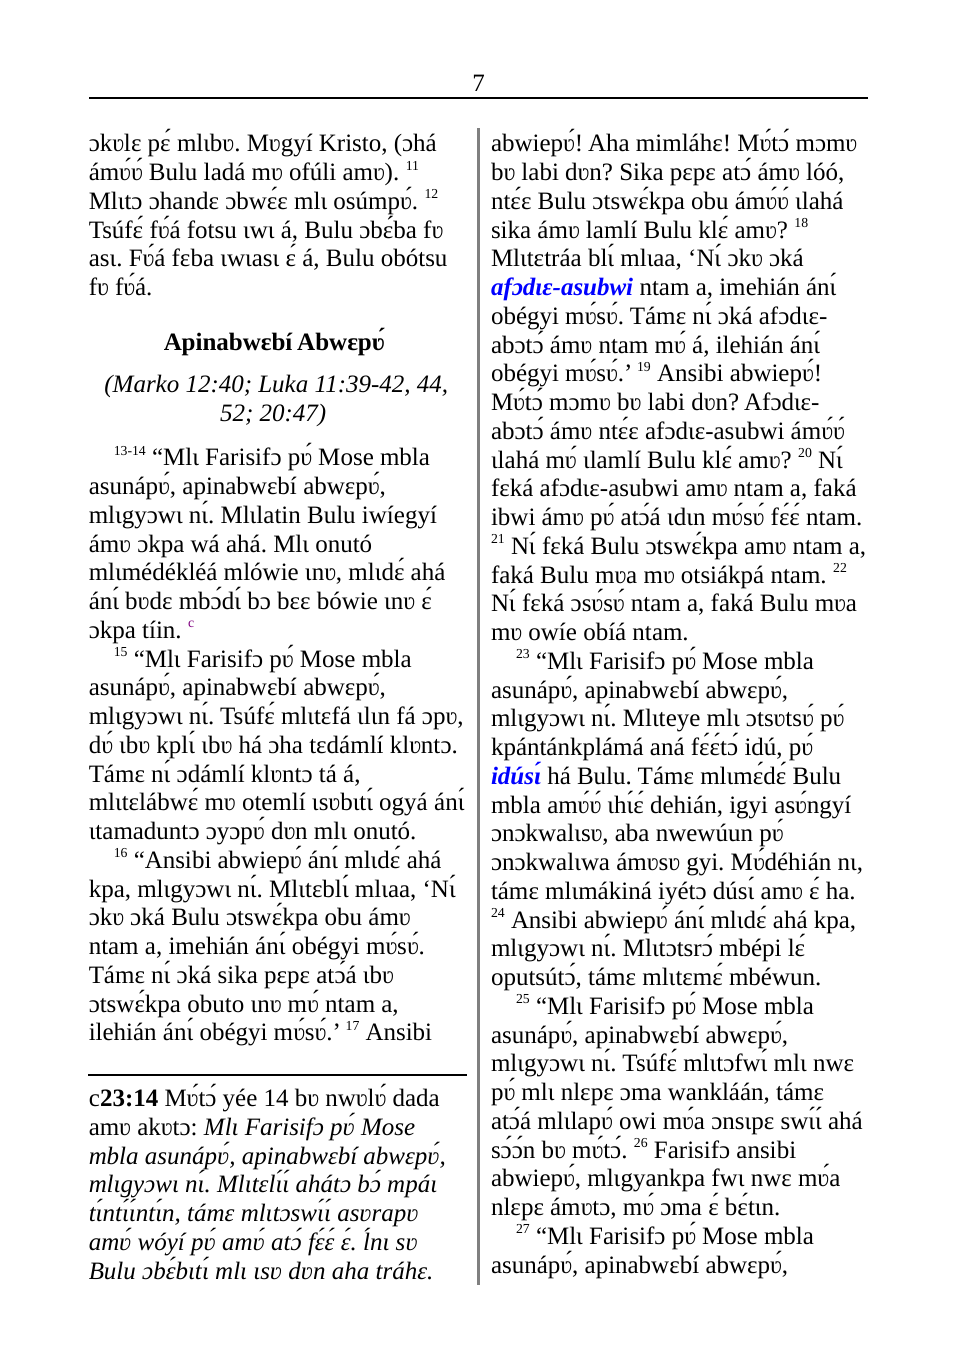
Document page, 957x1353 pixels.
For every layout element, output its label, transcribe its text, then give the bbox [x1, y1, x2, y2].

text 27 “Mlɩ Farisifɔ pʋ́ Mose mbla asunápʋ́, apinabwɛbí abwɛpʋ́, [491, 1221, 868, 1278]
text abwiepʋ́! Aha mimláhɛ! Mʋ́tɔ́ mɔmʋ bʋ labi dʋn? Sika pɛpɛ atɔ́ ámʋ lóó, ntɛ́ɛ Bulu ɔtswɛ́kpa obu ámʋ́ʋ́ ɩlahá sika ámʋ lamlí Bulu klɛ́ amʋ? 18 Mlɩtɛtráa blɩ́ mlɩaa, ‘Nɩ́ ɔkʋ ɔká afɔdɩɛ-asubwi ntam a, imehián ánɩ́ obégyi mʋ́sʋ́. Támɛ nɩ́ ɔká afɔdɩɛ-abɔtɔ́ ámʋ ntam mʋ́ á, ilehián ánɩ́ obégyi mʋ́sʋ́.’ 19 Ansibi abwiepʋ́! Mʋ́tɔ́ mɔmʋ bʋ labi dʋn? Afɔdɩɛ-abɔtɔ́ ámʋ ntɛ́ɛ afɔdɩɛ-asubwi ámʋ́ʋ́ ɩlahá mʋ́ ɩlamlí Bulu klɛ́ amʋ? 20 Nɩ́ fɛká afɔdɩɛ-asubwi amʋ ntam a, faká ibwi ámʋ pʋ́ atɔ́á ɩdɩn mʋ́sʋ́ fɛ́ɛ́ ntam. 21 Nɩ́ fɛká Bulu ɔtswɛ́kpa amʋ ntam a, faká Bulu mʋa mʋ otsiákpá ntam. 22 Nɩ́ fɛká ɔsʋ́sʋ́ ntam a, faká Bulu mʋa mʋ owíe obíá ntam. [491, 128, 868, 646]
text 25 “Mlɩ Farisifɔ pʋ́ Mose mbla asunápʋ́, apinabwɛbí abwɛpʋ́, mlɩgyɔwɩ nɩ́. Tsúfɛ́ mlɩtɔfwɩ́ mlɩ nwɛ pʋ́ mlɩ nlɛpɛ ɔma wankláán, támɛ atɔ́á mlɩlapʋ́ owi mʋ́a ɔnsɩpɛ swɩ́ɩ́ ahá sɔ́ɔ́n bʋ mʋ́tɔ́. 26 Farisifɔ ansibi abwiepʋ́, mlɩgyankpa fwɩ nwɛ mʋ́a nlɛpɛ ámʋtɔ, mʋ́ ɔma ɛ́ bɛ́tɩn. [491, 991, 868, 1221]
text Apinabwɛbí Abwɛpʋ́ [90, 327, 465, 357]
text (Marko 12:40; Luka 11:39-42, 44, 52; 20:47) [90, 368, 465, 435]
text 13-14 “Mlɩ Farisifɔ pʋ́ Mose mbla asunápʋ́, apinabwɛbí abwɛpʋ́, mlɩgyɔwɩ nɩ́. Mlɩlatin Bulu iwíegyí ámʋ ɔkpa wá ahá. Mlɩ onutó mlɩmédékléá mlówie ɩnʋ, mlɩdɛ́ ahá ánɩ́ bʋdɛ mbɔ́dɩ́ bɔ bɛɛ bówie ɩnʋ ɛ́ ɔkpa tíin. [88, 442, 466, 644]
text 16 “Ansibi abwiepʋ́ ánɩ́ mlɩdɛ́ ahá kpa, mlɩgyɔwɩ nɩ́. Mlɩtɛblɩ́ mlɩaa, ‘Nɩ́ ɔkʋ ɔká Bulu ɔtswɛ́kpa obu ámʋ ntam a, imehián ánɩ́ obégyi mʋ́sʋ́. Támɛ nɩ́ ɔká sika pɛpɛ atɔ́á ɩbʋ ɔtswɛ́kpa obuto ɩnʋ mʋ́ ntam a, ilehián ánɩ́ obégyi mʋ́sʋ́.’ 17 Ansibi [88, 845, 466, 1046]
text 23:14 Mʋ́tɔ́ yée 14 bʋ nwʋlʋ́ dada amʋ akʋtɔ: Mlɩ Farisifɔ pʋ́ Mose mbla asunápʋ́, apinabwɛbí abwɛpʋ́, mlɩgyɔwɩ nɩ́. Mlɩtɛlɩ́ɩ́ ahátɔ bɔ́ mpáɩ tɩ́ntɩ́ɩ́ntɩ́n, támɛ mlɩtɔswɩ́ɩ́ asʋrapʋ amʋ́ wóyí pʋ́ amʋ́ atɔ́ fɛ́ɛ́ ɛ́. Ɩ́nɩ sʋ Bulu ɔbɛ́bɩtɩ́ mlɩ ɩsʋ dʋn aha tráhɛ. [88, 1083, 466, 1284]
text ɔkʋlɛ pɛ́ mlɩbʋ. Mʋgyí Kristo, (ɔhá ámʋ́ʋ́ Bulu ladá mʋ ofúli amʋ). 11 Mlɩtɔ ɔhandɛ ɔbwɛ́ɛ mlɩ osúmpʋ́. 12 Tsúfɛ́ fʋ́á fotsu ɩwɩ á, Bulu ɔbɛ́ba fʋ asɩ. Fʋ́á fɛba ɩwɩasɩ ɛ́ á, Bulu obótsu fʋ fʋ́á. [88, 128, 466, 301]
text 15 “Mlɩ Farisifɔ pʋ́ Mose mbla asunápʋ́, apinabwɛbí abwɛpʋ́, mlɩgyɔwɩ nɩ́. Tsúfɛ́ mlɩtɛfá ɩlɩn fá ɔpʋ, dʋ́ ɩbʋ kplɩ́ ɩbʋ há ɔha tɛdámlí klʋntɔ. Támɛ nɩ́ ɔdámlí klʋntɔ tá á, mlɩtɛlábwɛ́ mʋ otemlí ɩsʋbɩtɩ́ ogyá ánɩ́ ɩtamaduntɔ ɔyɔpʋ́ dʋn mlɩ onutó. [88, 644, 466, 845]
text 23 “Mlɩ Farisifɔ pʋ́ Mose mbla asunápʋ́, apinabwɛbí abwɛpʋ́, mlɩgyɔwɩ nɩ́. Mlɩteye mlɩ ɔtsʋtsʋ́ pʋ́ kpántánkplámá aná fɛ́ɛ́tɔ́ idú, pʋ́ idúsɩ́ há Bulu. Támɛ mlɩmɛ́dɛ́ Bulu mbla amʋ́ʋ́ ɩhɩ́ɛ́ dehián, igyi asʋ́ngyí ɔnɔkwalɩsʋ, aba nwewúun pʋ́ ɔnɔkwalɩwa ámʋsʋ gyi. Mʋ́déhián nɩ, támɛ mlɩmákiná iyétɔ dúsɩ́ amʋ ɛ́ ha. 24 Ansibi abwiepʋ́ ánɩ́ mlɩdɛ́ ahá kpa, mlɩgyɔwɩ nɩ́. Mlɩtɔtsrɔ́ mbépi lɛ́ oputsútɔ́, támɛ mlɩtɛmɛ́ mbéwun. [491, 646, 868, 991]
